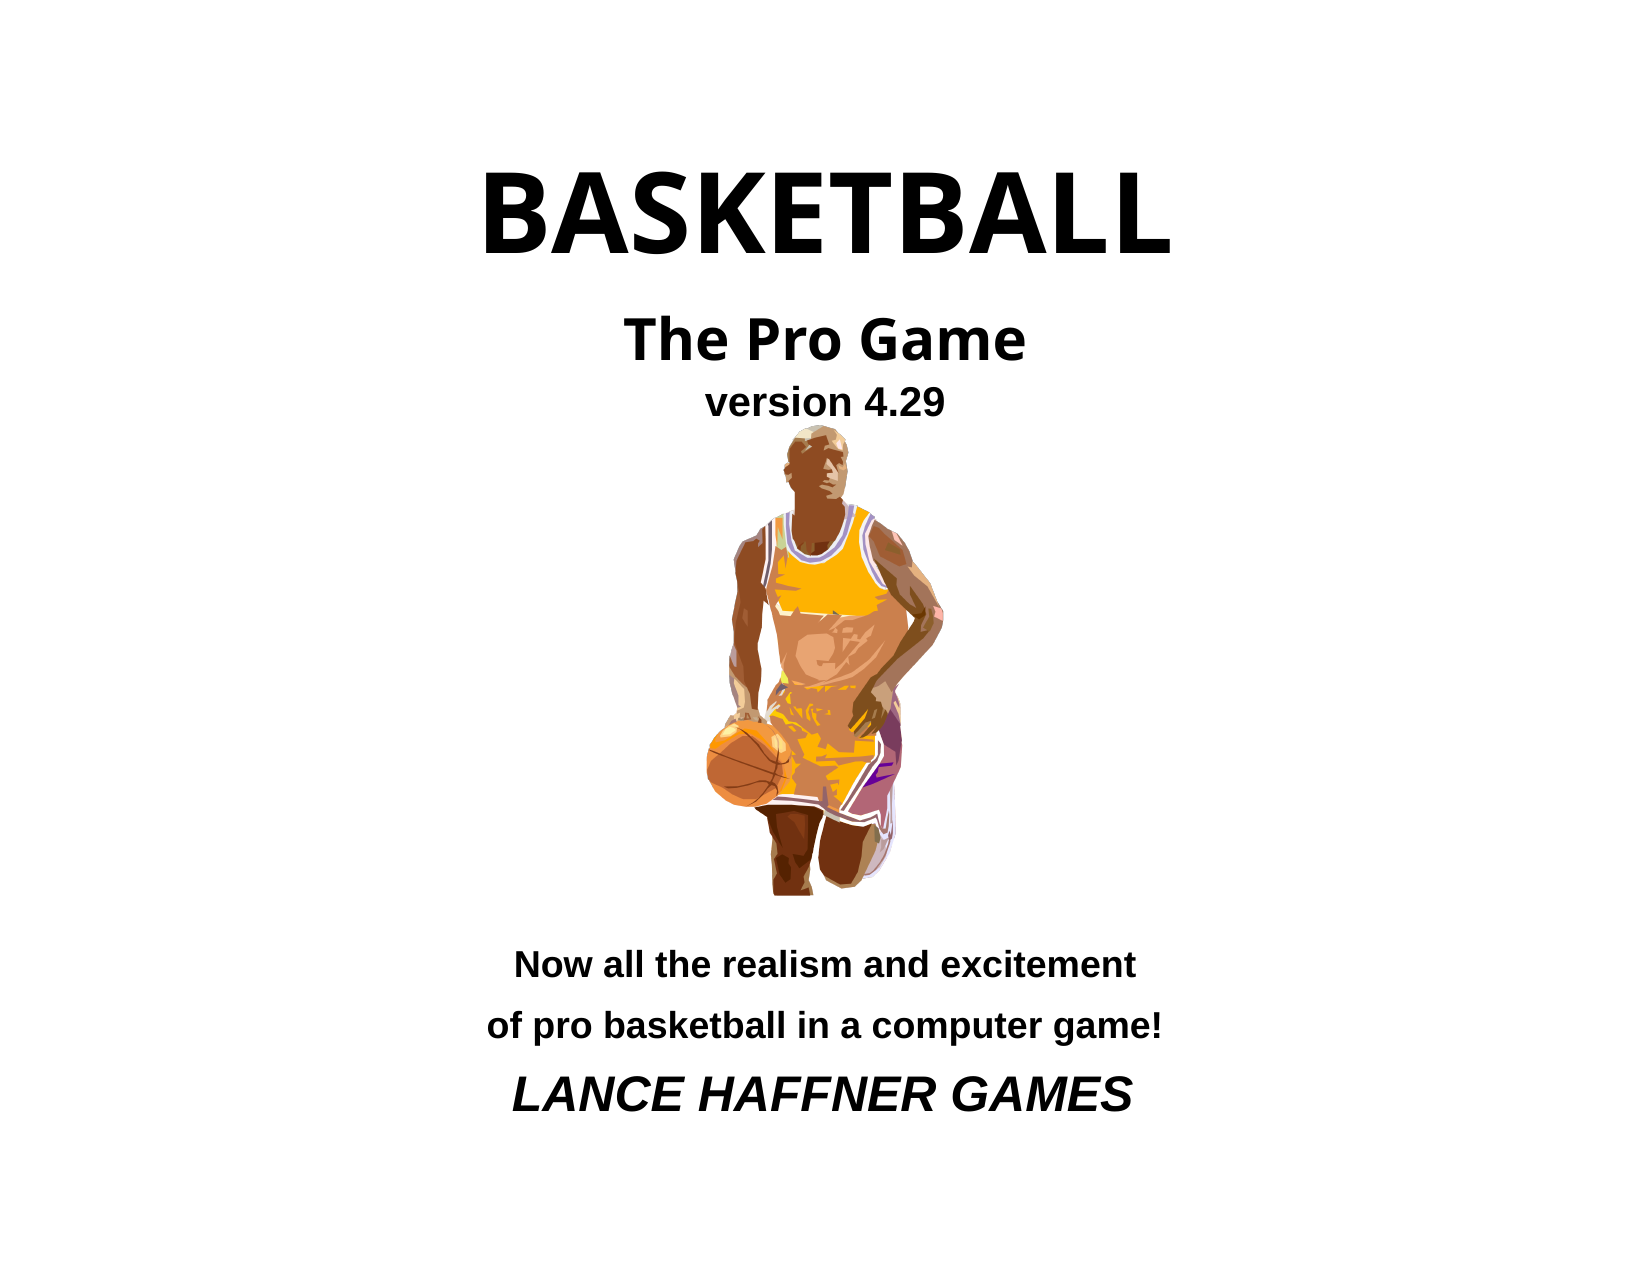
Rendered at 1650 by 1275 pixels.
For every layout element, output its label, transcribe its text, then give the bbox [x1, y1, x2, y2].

subtitle The Pro Game [118, 298, 1532, 378]
title BASKETBALL [118, 133, 1532, 286]
text LANCE HAFFNER GAMES [118, 1064, 1532, 1122]
subtitle version 4.29 [118, 378, 1532, 426]
text of pro basketball in a computer game! [118, 1003, 1532, 1046]
text Now all the realism and excitement [118, 942, 1532, 985]
picture [706, 425, 944, 896]
